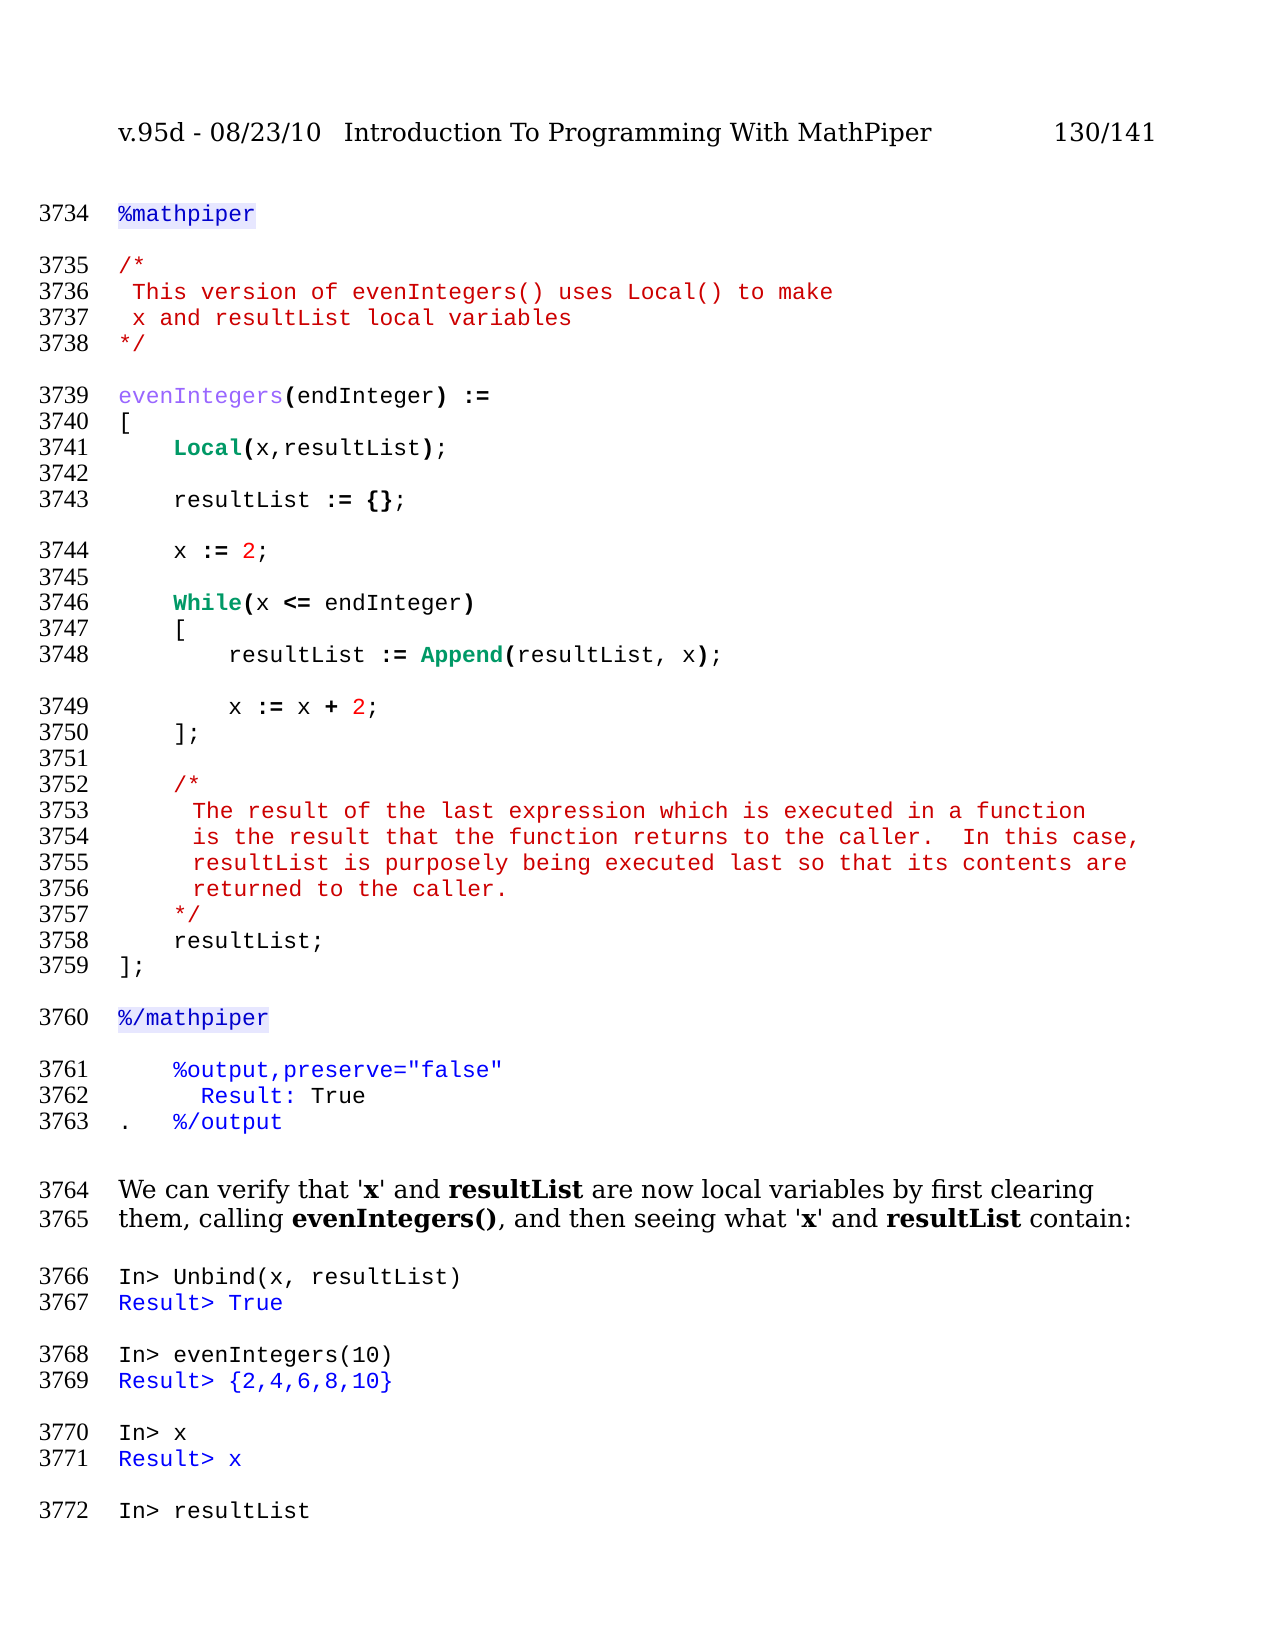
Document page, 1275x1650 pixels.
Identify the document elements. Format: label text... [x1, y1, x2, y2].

text %output,preserve="false" [118, 1059, 1157, 1084]
text In> resultList [118, 1499, 1157, 1525]
text /* [118, 254, 1157, 281]
text is the result that the function returns to the caller. In this case, [118, 825, 1157, 851]
text Result> {2,4,6,8,10} [118, 1369, 1157, 1395]
text ]; [118, 955, 1157, 981]
text Local(x,resultList); [118, 436, 1157, 462]
text . %/output [118, 1111, 1157, 1136]
text [ [118, 410, 1157, 436]
text resultList; [118, 929, 1157, 955]
text returned to the caller. [118, 877, 1157, 903]
text While(x <= endInteger) [118, 592, 1157, 618]
text This version of evenIntegers() uses Local() to make [118, 281, 1157, 306]
text resultList := {}; [118, 488, 1157, 514]
text /* [118, 773, 1157, 799]
text Result> x [118, 1447, 1157, 1473]
text The result of the last expression which is executed in a function [118, 799, 1157, 825]
text %/mathpiper [118, 1007, 1157, 1033]
text [ [118, 618, 1157, 644]
text evenIntegers(endInteger) := [118, 384, 1157, 410]
text Result: True [118, 1084, 1157, 1111]
text x and resultList local variables [118, 306, 1157, 332]
text Result> True [118, 1292, 1157, 1317]
text x := 2; [118, 540, 1157, 566]
text In> Unbind(x, resultList) [118, 1266, 1157, 1292]
text */ [118, 332, 1157, 358]
text */ [118, 903, 1157, 929]
text resultList := Append(resultList, x); [118, 644, 1157, 669]
text In> x [118, 1421, 1157, 1447]
text In> evenIntegers(10) [118, 1343, 1157, 1369]
text resultList is purposely being executed last so that its contents are [118, 851, 1157, 877]
text %mathpiper [118, 203, 1157, 229]
text x := x + 2; [118, 696, 1157, 721]
text We can verify that 'x' and resultList are now local variables by first clearing them, calling evenIntegers(), and then seeing what 'x' and resultList contain: [118, 1175, 1157, 1234]
text ]; [118, 721, 1157, 747]
